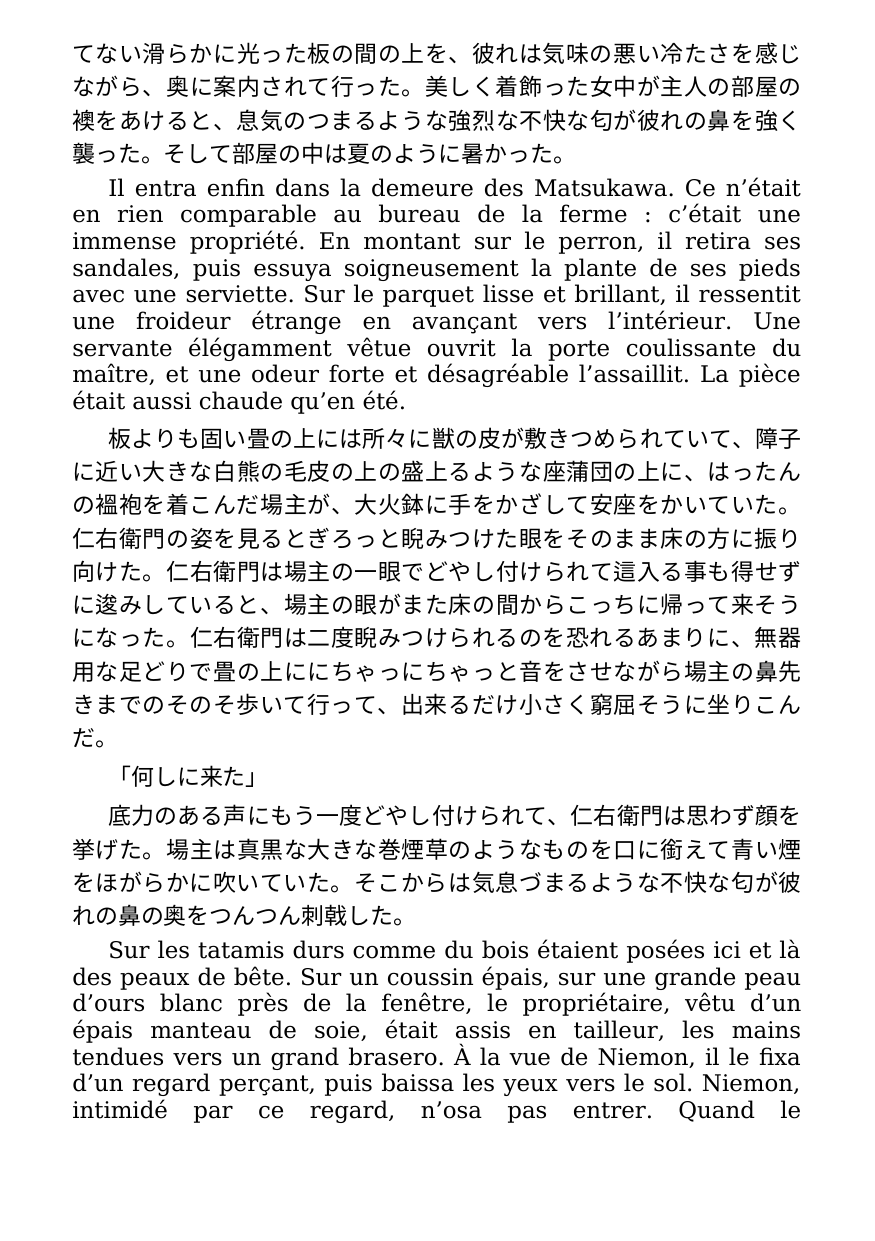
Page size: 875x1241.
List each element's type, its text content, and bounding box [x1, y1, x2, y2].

text Il entra enfin dans la demeure des Matsukawa. Ce n’était en rien comparable au bureau de la ferme : c’était une immense propriété. En montant sur le perron, il retira ses sandales, puis essuya soigneusement la plante de ses pieds avec une serviette. Sur le parquet lisse et brillant, il ressentit une froideur étrange en avançant vers l’intérieur. Une servante élégamment vêtue ouvrit la porte coulissante du maître, et une odeur forte et désagréable l’assaillit. La pièce était aussi chaude qu’en été. [72, 175, 802, 415]
text 底力のある声にもう一度どやし付けられて、仁右衛門は思わず顔を挙げた。場主は真黒な大きな巻煙草のようなものを口に銜えて青い煙をほがらかに吹いていた。そこからは気息づまるような不快な匂が彼れの鼻の奥をつんつん刺戟した。 [72, 798, 802, 931]
text 「何しに来た」 [72, 759, 802, 792]
text 板よりも固い畳の上には所々に獣の皮が敷きつめられていて、障子に近い大きな白熊の毛皮の上の盛上るような座蒲団の上に、はったんの褞袍を着こんだ場主が、大火鉢に手をかざして安座をかいていた。仁右衛門の姿を見るとぎろっと睨みつけた眼をそのまま床の方に振り向けた。仁右衛門は場主の一眼でどやし付けられて這入る事も得せずに逡みしていると、場主の眼がまた床の間からこっちに帰って来そうになった。仁右衛門は二度睨みつけられるのを恐れるあまりに、無器用な足どりで畳の上ににちゃっにちゃっと音をさせながら場主の鼻先きまでのそのそ歩いて行って、出来るだけ小さく窮屈そうに坐りこんだ。 [72, 421, 802, 753]
text Sur les tatamis durs comme du bois étaient posées ici et là des peaux de bête. Sur un coussin épais, sur une grande peau d’ours blanc près de la fenêtre, le propriétaire, vêtu d’un épais manteau de soie, était assis en tailleur, les mains tendues vers un grand brasero. À la vue de Niemon, il le fixa d’un regard perçant, puis baissa les yeux vers le sol. Niemon, intimidé par ce regard, n’osa pas entrer. Quand le [72, 937, 802, 1124]
text てない滑らかに光った板の間の上を、彼れは気味の悪い冷たさを感じながら、奥に案内されて行った。美しく着飾った女中が主人の部屋の襖をあけると、息気のつまるような強烈な不快な匂が彼れの鼻を強く襲った。そして部屋の中は夏のように暑かった。 [72, 36, 802, 169]
